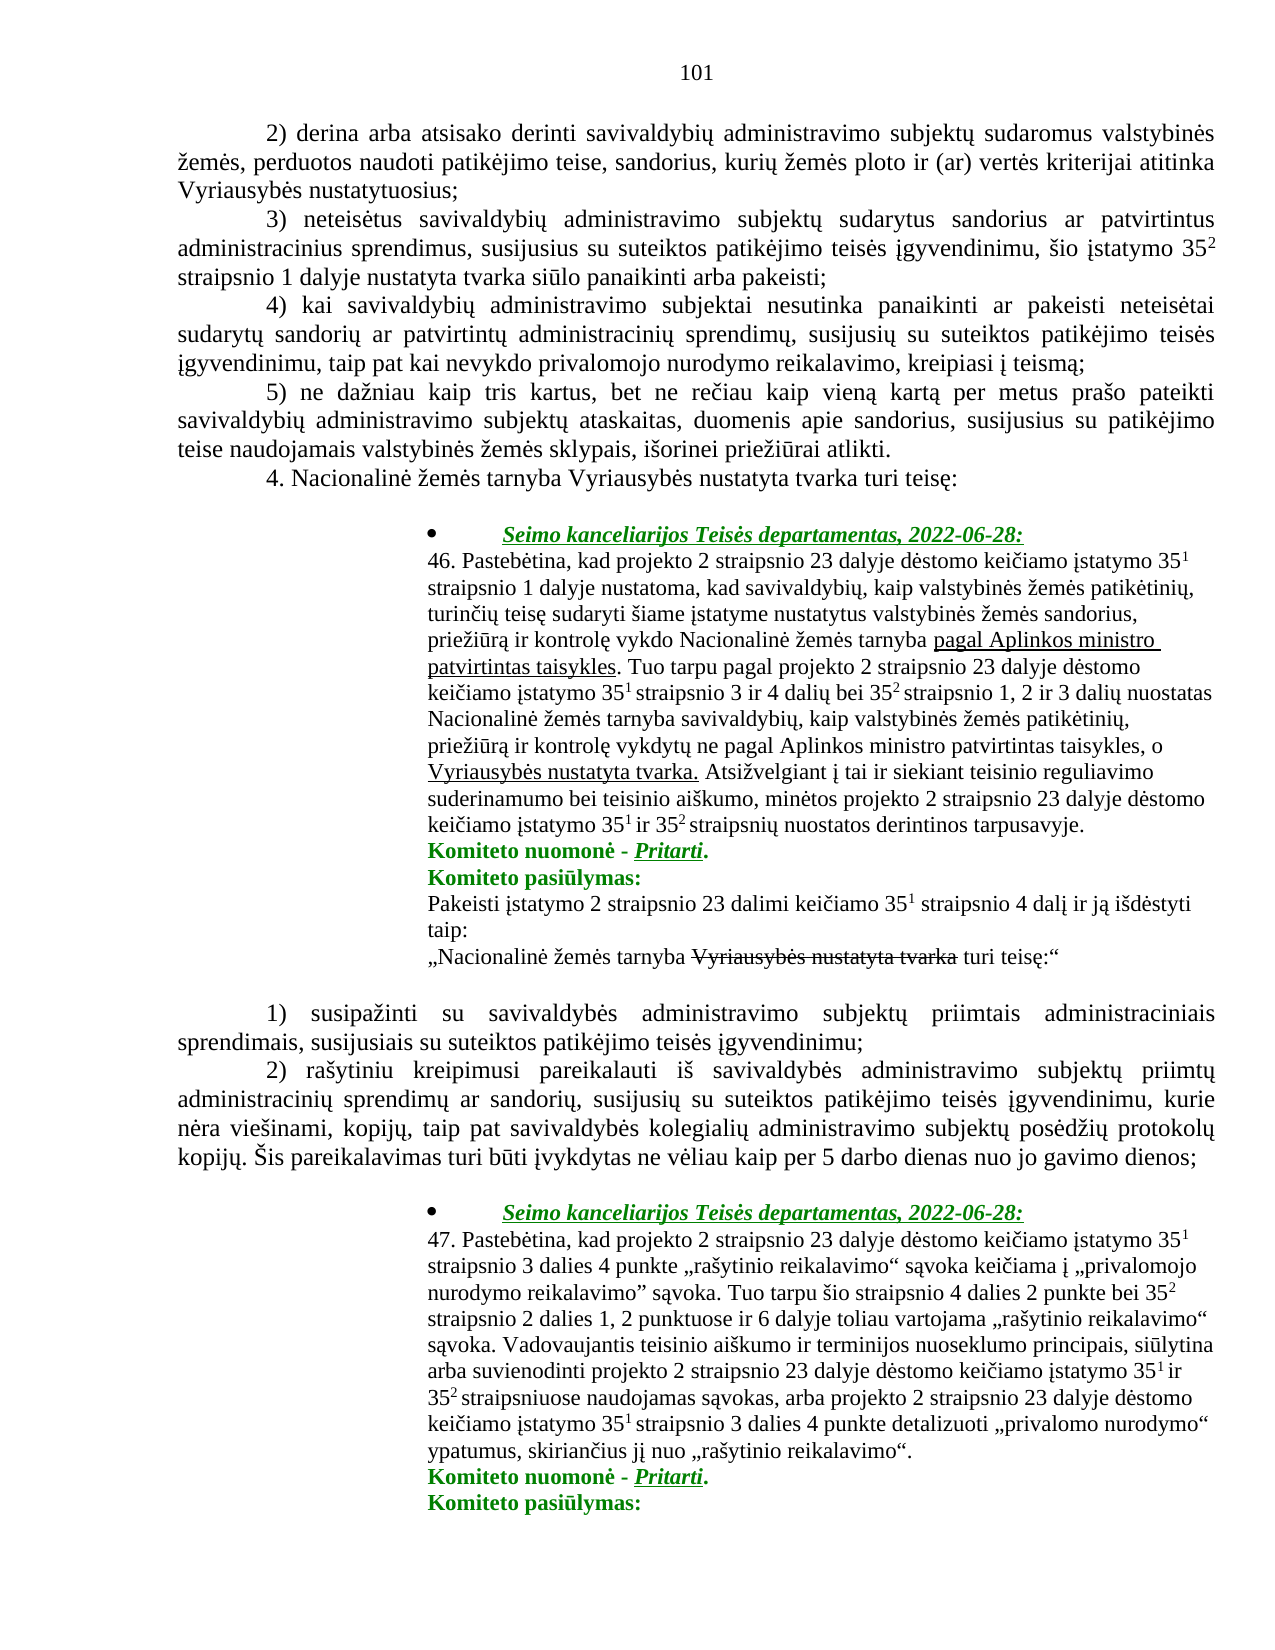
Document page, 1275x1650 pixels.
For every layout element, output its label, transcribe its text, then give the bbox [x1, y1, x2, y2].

text Komiteto nuomonė - Pritarti. [427, 837, 1216, 864]
text Komiteto nuomonė - Pritarti. [427, 1463, 1216, 1489]
list Seimo kanceliarijos Teisės departamentas, 2022-06-28: [427, 521, 1216, 547]
text Komiteto pasiūlymas: [427, 864, 1216, 890]
text 2) derina arba atsisako derinti savivaldybių administravimo subjektų sudaromus valstybinės žemės, perduotos naudoti patikėjimo teise, sandorius, kurių žemės ploto ir (ar) vertės kriterijai atitinka Vyriausybės nustatytuosius; [177, 118, 1216, 204]
text 4) kai savivaldybių administravimo subjektai nesutinka panaikinti ar pakeisti neteisėtai sudarytų sandorių ar patvirtintų administracinių sprendimų, susijusių su suteiktos patikėjimo teisės įgyvendinimu, taip pat kai nevykdo privalomojo nurodymo reikalavimo, kreipiasi į teismą; [177, 291, 1216, 377]
list Seimo kanceliarijos Teisės departamentas, 2022-06-28: [427, 1199, 1216, 1226]
text Pakeisti įstatymo 2 straipsnio 23 dalimi keičiamo 351 straipsnio 4 dalį ir ją išdėstyti taip: [427, 890, 1216, 943]
text 47. Pastebėtina, kad projekto 2 straipsnio 23 dalyje dėstomo keičiamo įstatymo 351 straipsnio 3 dalies 4 punkte „rašytinio reikalavimo“ sąvoka keičiama į „privalomojo nurodymo reikalavimo” sąvoka. Tuo tarpu šio straipsnio 4 dalies 2 punkte bei 352 straipsnio 2 dalies 1, 2 punktuose ir 6 dalyje toliau vartojama „rašytinio reikalavimo“ sąvoka. Vadovaujantis teisinio aiškumo ir terminijos nuoseklumo principais, siūlytina arba suvienodinti projekto 2 straipsnio 23 dalyje dėstomo keičiamo įstatymo 351 ir 352 straipsniuose naudojamas sąvokas, arba projekto 2 straipsnio 23 dalyje dėstomo keičiamo įstatymo 351 straipsnio 3 dalies 4 punkte detalizuoti „privalomo nurodymo“ ypatumus, skiriančius jį nuo „rašytinio reikalavimo“. [427, 1226, 1216, 1463]
text 46. Pastebėtina, kad projekto 2 straipsnio 23 dalyje dėstomo keičiamo įstatymo 351 straipsnio 1 dalyje nustatoma, kad savivaldybių, kaip valstybinės žemės patikėtinių, turinčių teisę sudaryti šiame įstatyme nustatytus valstybinės žemės sandorius, priežiūrą ir kontrolę vykdo Nacionalinė žemės tarnyba pagal Aplinkos ministro patvirtintas taisykles. Tuo tarpu pagal projekto 2 straipsnio 23 dalyje dėstomo keičiamo įstatymo 351 straipsnio 3 ir 4 dalių bei 352 straipsnio 1, 2 ir 3 dalių nuostatas Nacionalinė žemės tarnyba savivaldybių, kaip valstybinės žemės patikėtinių, priežiūrą ir kontrolę vykdytų ne pagal Aplinkos ministro patvirtintas taisykles, o Vyriausybės nustatyta tvarka. Atsižvelgiant į tai ir siekiant teisinio reguliavimo suderinamumo bei teisinio aiškumo, minėtos projekto 2 straipsnio 23 dalyje dėstomo keičiamo įstatymo 351 ir 352 straipsnių nuostatos derintinos tarpusavyje. [427, 547, 1216, 837]
text „Nacionalinė žemės tarnyba Vyriausybės nustatyta tvarka turi teisę:“ [427, 943, 1216, 969]
text Komiteto pasiūlymas: [427, 1489, 1216, 1516]
text 4. Nacionalinė žemės tarnyba Vyriausybės nustatyta tvarka turi teisę: [177, 463, 1216, 492]
text 1) susipažinti su savivaldybės administravimo subjektų priimtais administraciniais sprendimais, susijusiais su suteiktos patikėjimo teisės įgyvendinimu; [177, 998, 1216, 1055]
text 2) rašytiniu kreipimusi pareikalauti iš savivaldybės administravimo subjektų priimtų administracinių sprendimų ar sandorių, susijusių su suteiktos patikėjimo teisės įgyvendinimu, kurie nėra viešinami, kopijų, taip pat savivaldybės kolegialių administravimo subjektų posėdžių protokolų kopijų. Šis pareikalavimas turi būti įvykdytas ne vėliau kaip per 5 darbo dienas nuo jo gavimo dienos; [177, 1055, 1216, 1170]
text 3) neteisėtus savivaldybių administravimo subjektų sudarytus sandorius ar patvirtintus administracinius sprendimus, susijusius su suteiktos patikėjimo teisės įgyvendinimu, šio įstatymo 352 straipsnio 1 dalyje nustatyta tvarka siūlo panaikinti arba pakeisti; [177, 204, 1216, 291]
text 5) ne dažniau kaip tris kartus, bet ne rečiau kaip vieną kartą per metus prašo pateikti savivaldybių administravimo subjektų ataskaitas, duomenis apie sandorius, susijusius su patikėjimo teise naudojamais valstybinės žemės sklypais, išorinei priežiūrai atlikti. [177, 377, 1216, 463]
